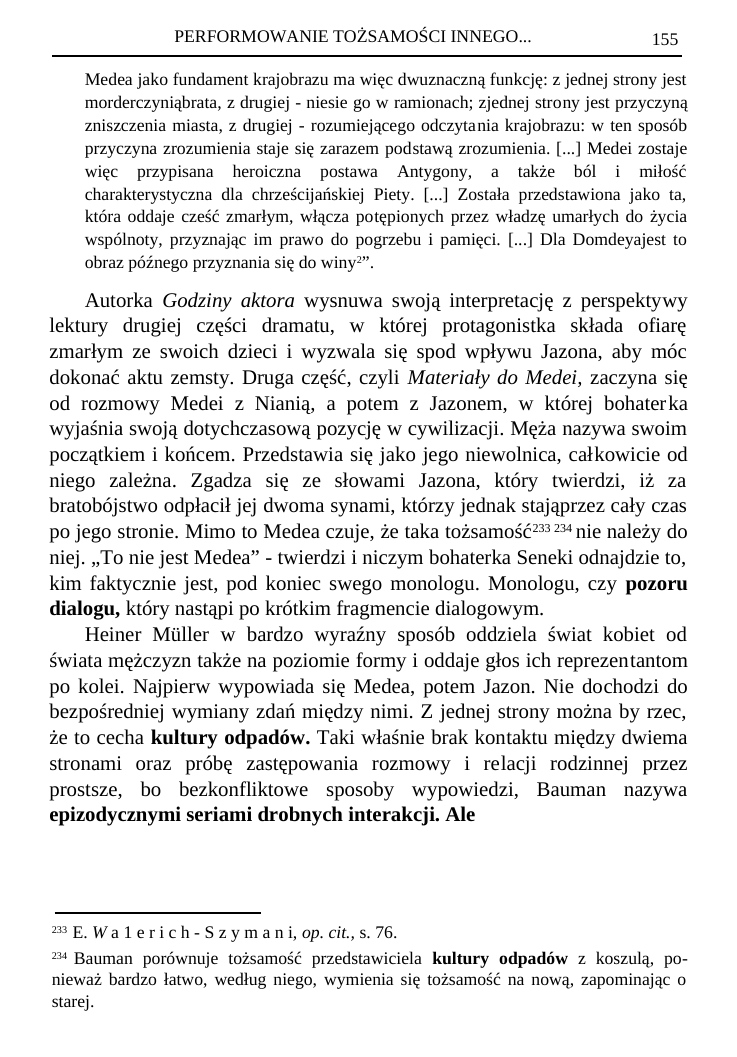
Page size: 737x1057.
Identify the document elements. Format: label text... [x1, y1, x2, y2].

text Heiner Müller w bardzo wyraźny sposób oddziela świat kobiet od świata mężczyzn także na poziomie formy i oddaje głos ich reprezen­tantom po kolei. Najpierw wypowiada się Medea, potem Jazon. Nie do­chodzi do bezpośredniej wymiany zdań między nimi. Z jednej strony można by rzec, że to cecha kultury odpadów. Taki właśnie brak kon­taktu między dwiema stronami oraz próbę zastępowania rozmowy i re­lacji rodzinnej przez prostsze, bo bezkonfliktowe sposoby wypowiedzi, Bauman nazywa epizodycznymi seriami drobnych interakcji. Ale [49, 622, 688, 826]
text PERFORMOWANIE TOŻSAMOŚCI INNEGO... [174, 26, 557, 46]
text Autorka Godziny aktora wysnuwa swoją interpretację z perspekty­wy lektury drugiej części dramatu, w której protagonistka składa ofiarę zmarłym ze swoich dzieci i wyzwala się spod wpływu Jazona, aby móc dokonać aktu zemsty. Druga część, czyli Materiały do Medei, zaczyna się od rozmowy Medei z Nianią, a potem z Jazonem, w której bohater­ka wyjaśnia swoją dotychczasową pozycję w cywilizacji. Męża nazywa swoim początkiem i końcem. Przedstawia się jako jego niewolnica, cał­kowicie od niego zależna. Zgadza się ze słowami Jazona, który twierdzi, iż za bratobójstwo odpłacił jej dwoma synami, którzy jednak stająprzez cały czas po jego stronie. Mimo to Medea czuje, że taka tożsamość233 234 nie należy do niej. „To nie jest Medea” - twierdzi i niczym bohaterka Seneki odnajdzie to, kim faktycznie jest, pod koniec swego monologu. Monologu, czy pozoru dialogu, który nastąpi po krótkim fragmencie dialogowym. [49, 288, 688, 620]
text 233 E. W a 1 e r i c h - S z y m a n i, op. cit., s. 76. [52, 922, 688, 942]
text 234 Bauman porównuje tożsamość przedstawiciela kultury odpadów z koszulą, po­nieważ bardzo łatwo, według niego, wymienia się tożsamość na nową, zapominając o starej. [52, 948, 688, 1010]
text Medea jako fundament krajobrazu ma więc dwuznaczną funkcję: z jednej strony jest morderczyniąbrata, z drugiej - niesie go w ramionach; zjednej stro­ny jest przyczyną zniszczenia miasta, z drugiej - rozumiejącego odczyta­nia krajobrazu: w ten sposób przyczyna zrozumienia staje się zarazem pod­stawą zrozumienia. [...] Medei zostaje więc przypisana heroiczna postawa Antygony, a także ból i miłość charakterystyczna dla chrześcijańskiej Piety. [...] Została przedstawiona jako ta, która oddaje cześć zmarłym, włącza po­tępionych przez władzę umarłych do życia wspólnoty, przyznając im prawo do pogrzebu i pamięci. [...] Dla Domdeyajest to obraz późnego przyznania się do winy2”. [84, 69, 688, 272]
text 155 [652, 29, 684, 49]
